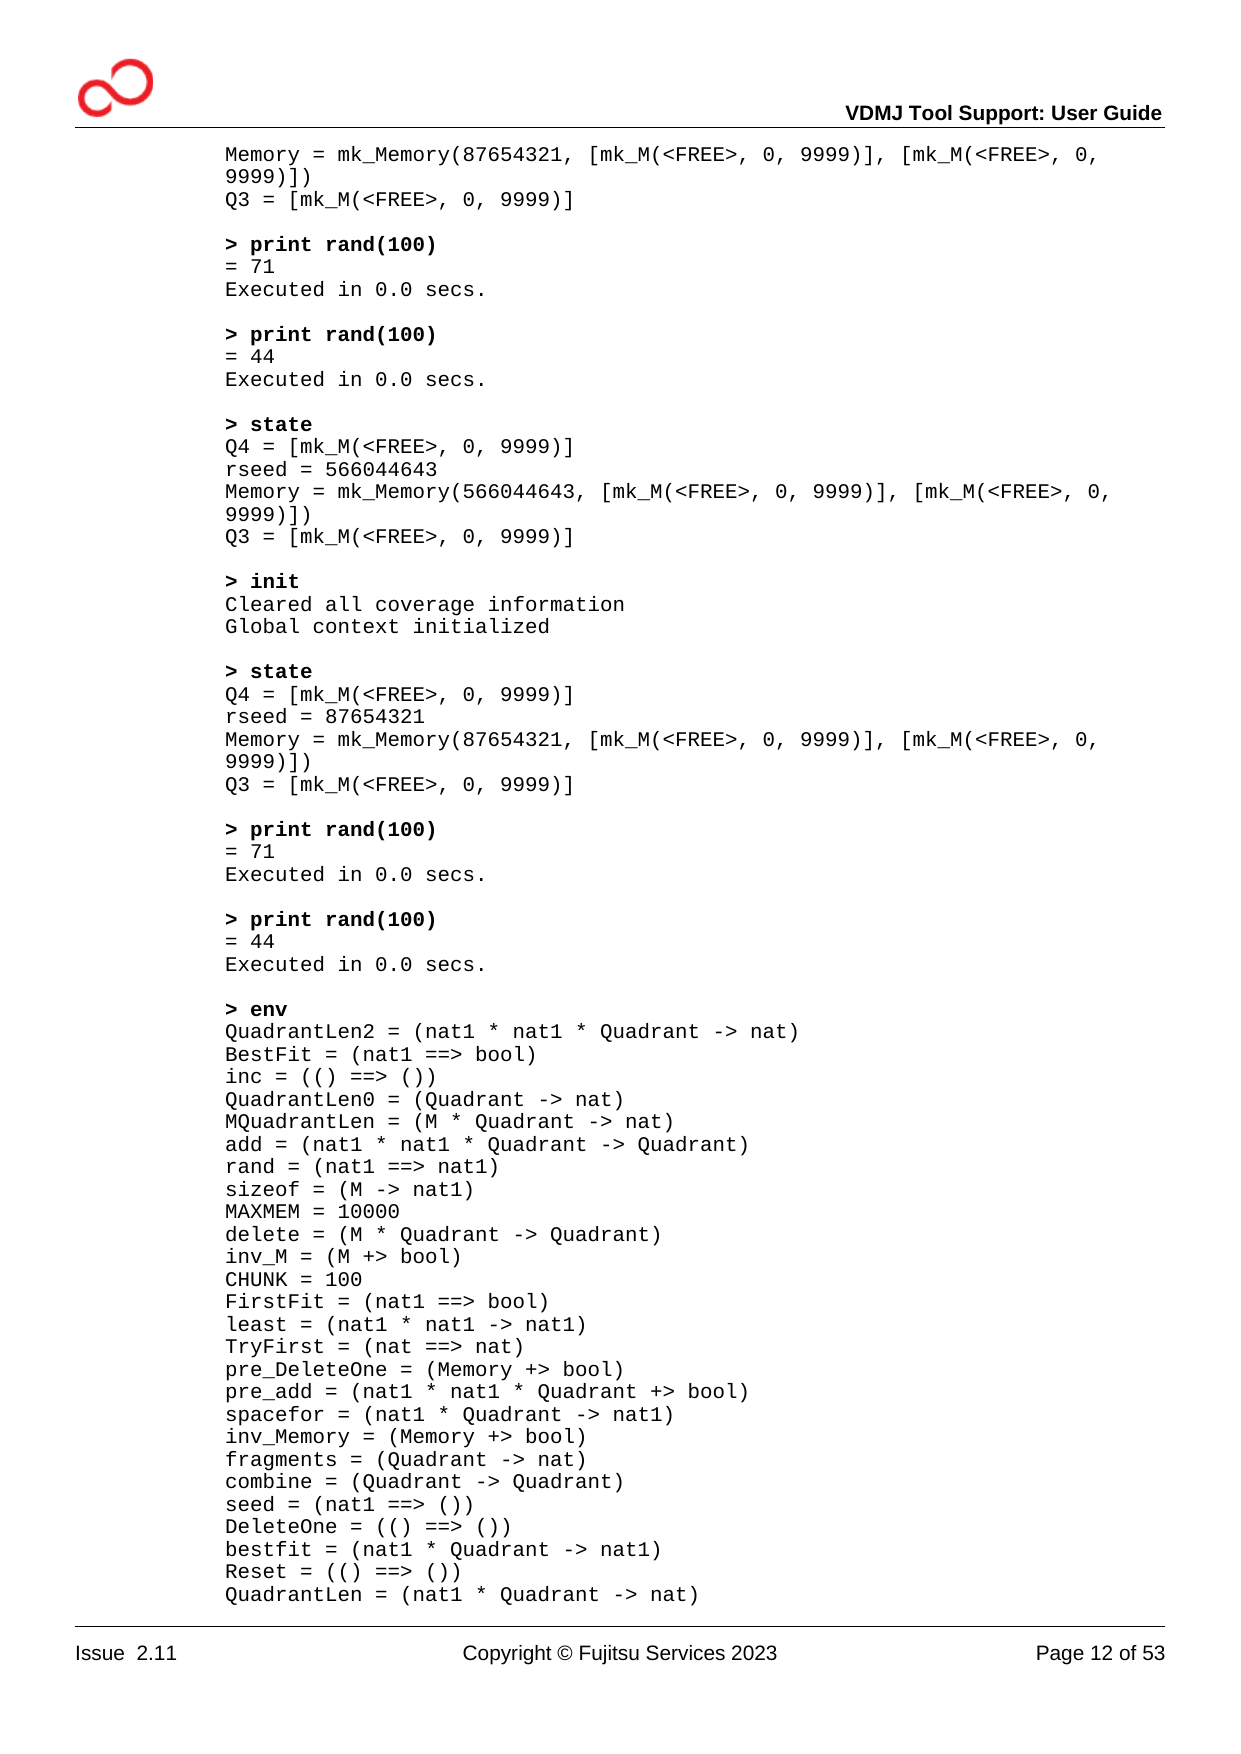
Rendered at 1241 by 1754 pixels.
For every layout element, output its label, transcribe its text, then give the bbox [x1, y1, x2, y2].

text QuadrantLen2 = (nat1 * nat1 * Quadrant -> nat) [225, 1021, 1165, 1043]
text Executed in 0.0 secs. [225, 278, 1165, 301]
text BestFit = (nat1 ==> bool) [225, 1043, 1165, 1066]
text > state [225, 661, 1165, 683]
text FirstFit = (nat1 ==> bool) [225, 1291, 1165, 1313]
text Cleared all coverage information [225, 593, 1165, 616]
text Q3 = [mk_M(<FREE>, 0, 9999)] [225, 188, 1165, 211]
text DeleteOne = (() ==> ()) [225, 1516, 1165, 1538]
text = 71 [225, 256, 1165, 278]
text TryFirst = (nat ==> nat) [225, 1336, 1165, 1358]
text > print rand(100) [225, 323, 1165, 346]
text combine = (Quadrant -> Quadrant) [225, 1471, 1165, 1493]
text QuadrantLen = (nat1 * Quadrant -> nat) [225, 1583, 1165, 1606]
text bestfit = (nat1 * Quadrant -> nat1) [225, 1538, 1165, 1561]
text least = (nat1 * nat1 -> nat1) [225, 1313, 1165, 1336]
text > state [225, 413, 1165, 436]
text add = (nat1 * nat1 * Quadrant -> Quadrant) [225, 1133, 1165, 1156]
text delete = (M * Quadrant -> Quadrant) [225, 1223, 1165, 1246]
text Global context initialized [225, 616, 1165, 638]
text > init [225, 571, 1165, 593]
text fragments = (Quadrant -> nat) [225, 1448, 1165, 1471]
text MAXMEM = 10000 [225, 1201, 1165, 1223]
text = 44 [225, 931, 1165, 953]
text = 44 [225, 346, 1165, 368]
text = 71 [225, 841, 1165, 863]
text inv_Memory = (Memory +> bool) [225, 1426, 1165, 1448]
text > print rand(100) [225, 908, 1165, 931]
text inc = (() ==> ()) [225, 1066, 1165, 1088]
text CHUNK = 100 [225, 1268, 1165, 1291]
text Q3 = [mk_M(<FREE>, 0, 9999)] [225, 773, 1165, 796]
text rand = (nat1 ==> nat1) [225, 1156, 1165, 1178]
text sizeof = (M -> nat1) [225, 1178, 1165, 1201]
text inv_M = (M +> bool) [225, 1246, 1165, 1268]
text Q3 = [mk_M(<FREE>, 0, 9999)] [225, 526, 1165, 548]
text seed = (nat1 ==> ()) [225, 1493, 1165, 1516]
text MQuadrantLen = (M * Quadrant -> nat) [225, 1111, 1165, 1133]
text QuadrantLen0 = (Quadrant -> nat) [225, 1088, 1165, 1111]
picture [78, 52, 153, 127]
text Executed in 0.0 secs. [225, 863, 1165, 886]
text Executed in 0.0 secs. [225, 368, 1165, 391]
text Q4 = [mk_M(<FREE>, 0, 9999)] [225, 683, 1165, 706]
text Memory = mk_Memory(87654321, [mk_M(<FREE>, 0, 9999)], [mk_M(<FREE>, 0, 9999)]) [225, 728, 1165, 773]
text Memory = mk_Memory(87654321, [mk_M(<FREE>, 0, 9999)], [mk_M(<FREE>, 0, 9999)]) [225, 143, 1165, 188]
text pre_add = (nat1 * nat1 * Quadrant +> bool) [225, 1381, 1165, 1403]
text Reset = (() ==> ()) [225, 1561, 1165, 1583]
text Memory = mk_Memory(566044643, [mk_M(<FREE>, 0, 9999)], [mk_M(<FREE>, 0, 9999)]) [225, 481, 1165, 526]
text rseed = 87654321 [225, 706, 1165, 728]
text Q4 = [mk_M(<FREE>, 0, 9999)] [225, 436, 1165, 458]
text > env [225, 998, 1165, 1021]
text pre_DeleteOne = (Memory +> bool) [225, 1358, 1165, 1381]
text > print rand(100) [225, 818, 1165, 841]
text spacefor = (nat1 * Quadrant -> nat1) [225, 1403, 1165, 1426]
text > print rand(100) [225, 233, 1165, 256]
text rseed = 566044643 [225, 458, 1165, 481]
text Executed in 0.0 secs. [225, 953, 1165, 976]
